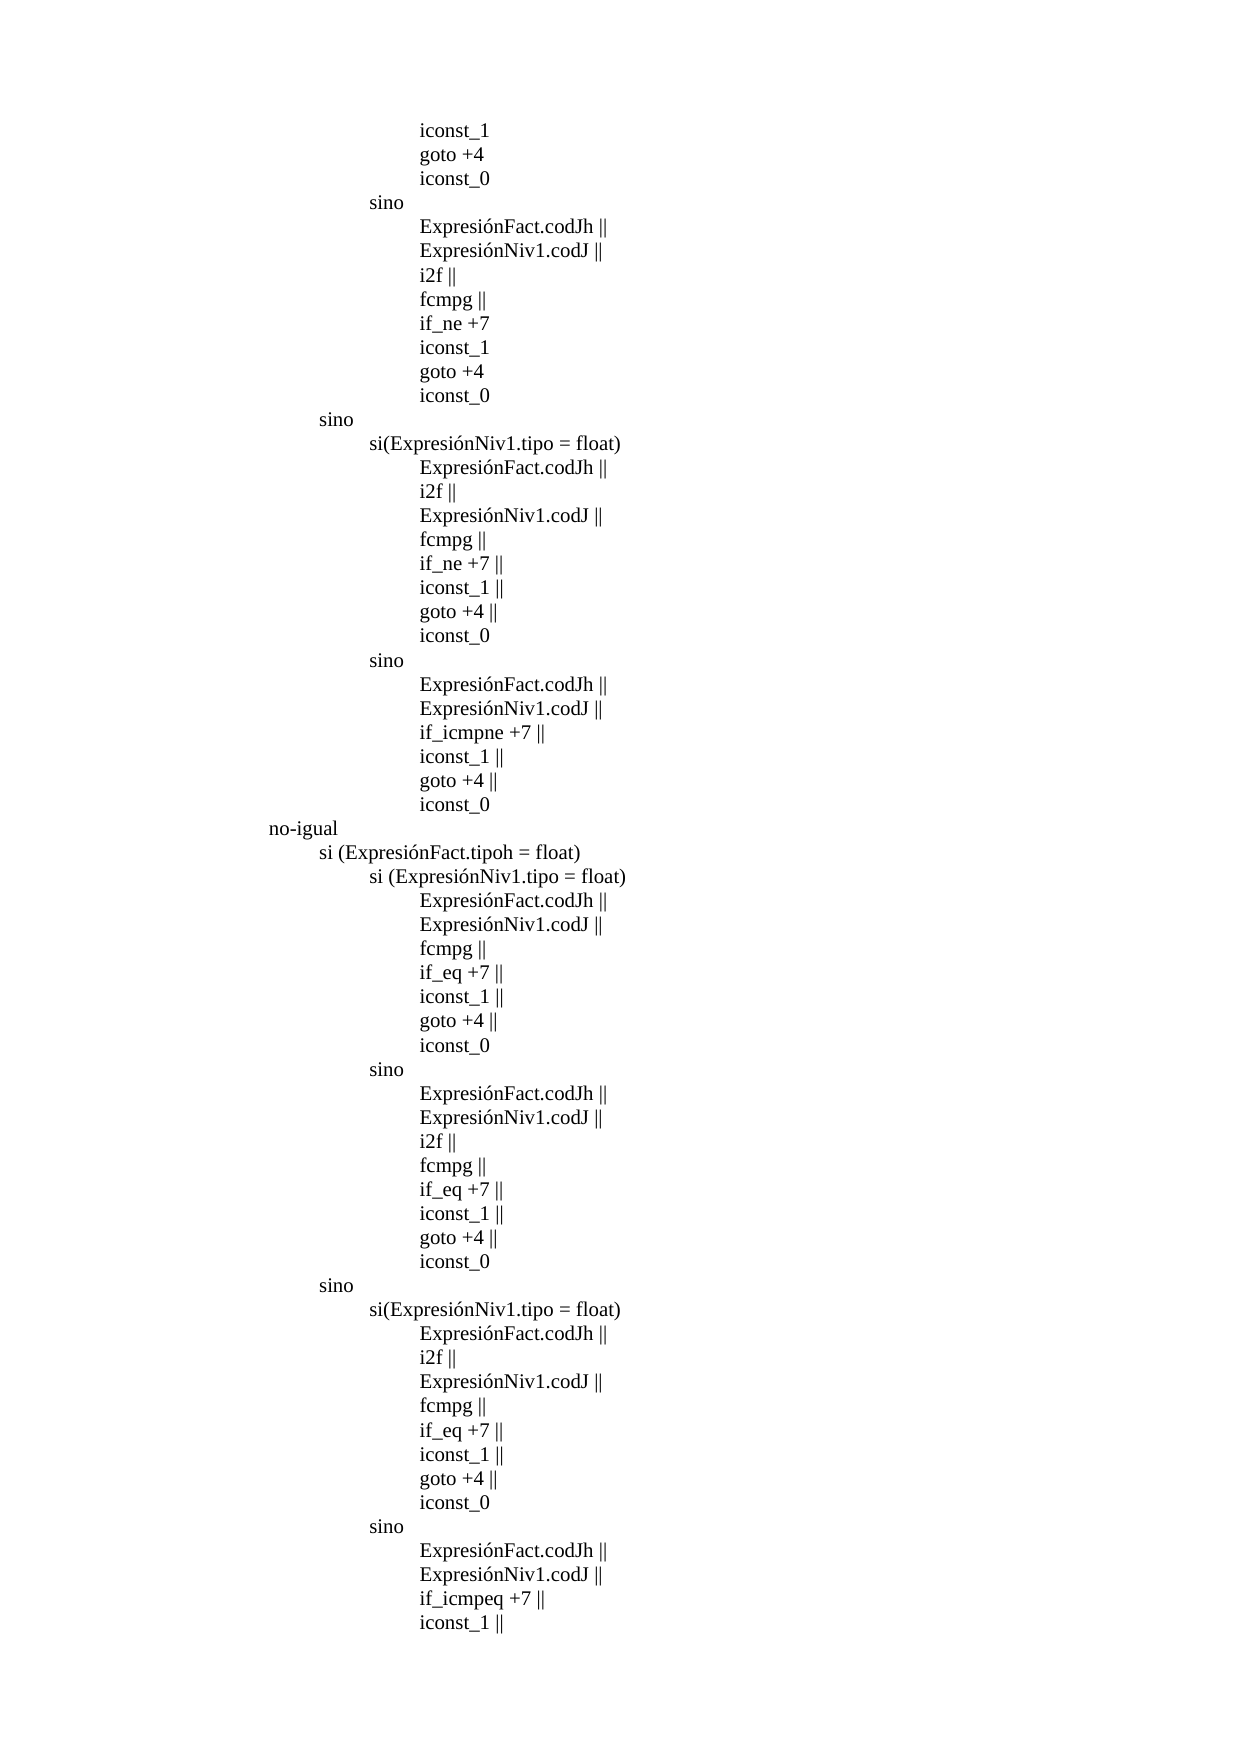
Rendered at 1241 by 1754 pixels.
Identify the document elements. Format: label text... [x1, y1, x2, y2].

text iconst_1 || [118, 1610, 1122, 1634]
text iconst_0 [118, 1490, 1122, 1514]
text ExpresiónNiv1.codJ || [118, 1105, 1122, 1129]
text iconst_1 || [118, 1201, 1122, 1225]
text si (ExpresiónFact.tipoh = float) [118, 840, 1122, 864]
text ExpresiónNiv1.codJ || [118, 238, 1122, 262]
text sino [118, 1514, 1122, 1538]
text si(ExpresiónNiv1.tipo = float) [118, 1297, 1122, 1321]
text si(ExpresiónNiv1.tipo = float) [118, 431, 1122, 455]
text ExpresiónFact.codJh || [118, 672, 1122, 696]
text no-igual [118, 816, 1122, 840]
text fcmpg || [118, 1393, 1122, 1417]
text iconst_0 [118, 383, 1122, 407]
text goto +4 || [118, 599, 1122, 623]
text i2f || [118, 479, 1122, 503]
text ExpresiónFact.codJh || [118, 1081, 1122, 1105]
text if_ne +7 || [118, 551, 1122, 575]
text iconst_1 [118, 335, 1122, 359]
text if_ne +7 [118, 311, 1122, 335]
text iconst_1 || [118, 575, 1122, 599]
text ExpresiónFact.codJh || [118, 455, 1122, 479]
text goto +4 || [118, 1008, 1122, 1032]
text iconst_1 || [118, 1442, 1122, 1466]
text ExpresiónFact.codJh || [118, 1321, 1122, 1345]
text sino [118, 1273, 1122, 1297]
text if_eq +7 || [118, 960, 1122, 984]
text ExpresiónFact.codJh || [118, 1538, 1122, 1562]
text iconst_0 [118, 623, 1122, 647]
text sino [118, 1057, 1122, 1081]
text fcmpg || [118, 936, 1122, 960]
text iconst_1 || [118, 744, 1122, 768]
text fcmpg || [118, 527, 1122, 551]
text iconst_0 [118, 1249, 1122, 1273]
text iconst_0 [118, 792, 1122, 816]
text iconst_0 [118, 166, 1122, 190]
text i2f || [118, 1345, 1122, 1369]
text sino [118, 647, 1122, 672]
text ExpresiónFact.codJh || [118, 214, 1122, 238]
text goto +4 || [118, 1466, 1122, 1490]
text if_eq +7 || [118, 1417, 1122, 1442]
text sino [118, 190, 1122, 214]
text if_icmpeq +7 || [118, 1586, 1122, 1610]
text iconst_0 [118, 1032, 1122, 1057]
text si (ExpresiónNiv1.tipo = float) [118, 864, 1122, 888]
text ExpresiónNiv1.codJ || [118, 912, 1122, 936]
text iconst_1 || [118, 984, 1122, 1008]
text if_eq +7 || [118, 1177, 1122, 1201]
text ExpresiónNiv1.codJ || [118, 503, 1122, 527]
text if_icmpne +7 || [118, 720, 1122, 744]
text ExpresiónFact.codJh || [118, 888, 1122, 912]
text i2f || [118, 1129, 1122, 1153]
text ExpresiónNiv1.codJ || [118, 1369, 1122, 1393]
text ExpresiónNiv1.codJ || [118, 1562, 1122, 1586]
text goto +4 [118, 359, 1122, 383]
text fcmpg || [118, 1153, 1122, 1177]
text ExpresiónNiv1.codJ || [118, 696, 1122, 720]
text goto +4 || [118, 1225, 1122, 1249]
text sino [118, 407, 1122, 431]
text goto +4 [118, 142, 1122, 166]
text iconst_1 [118, 118, 1122, 142]
text fcmpg || [118, 287, 1122, 311]
text i2f || [118, 262, 1122, 287]
text goto +4 || [118, 768, 1122, 792]
